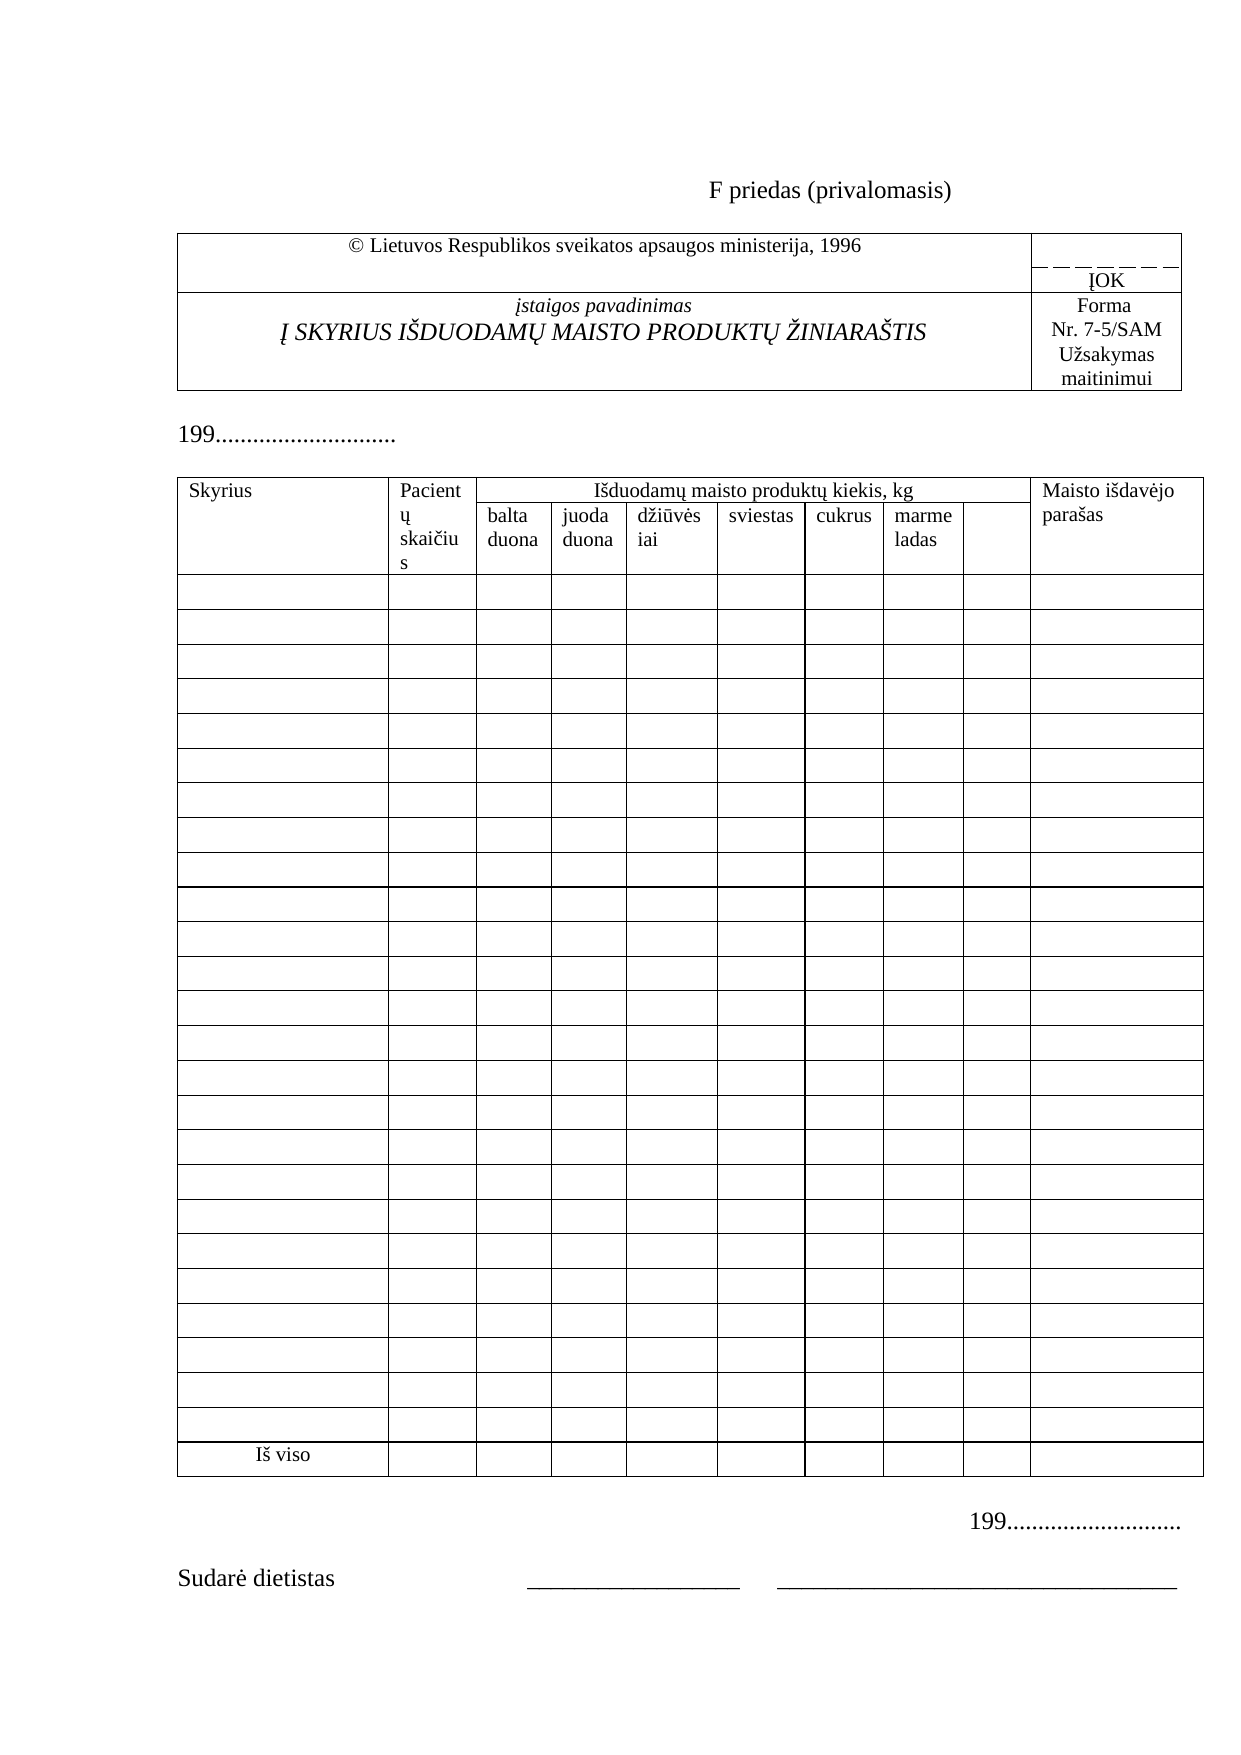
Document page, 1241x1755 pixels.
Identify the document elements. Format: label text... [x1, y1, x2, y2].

table_cell [178, 818, 388, 852]
table_cell [806, 1026, 883, 1060]
table_cell [718, 888, 804, 921]
table_cell [884, 1026, 963, 1060]
table_cell [884, 1096, 963, 1129]
table_cell [1031, 957, 1203, 990]
table_cell [964, 1165, 1030, 1198]
table_cell [806, 610, 883, 643]
table_cell [477, 888, 551, 921]
table_cell [627, 922, 717, 956]
table_cell [718, 1373, 804, 1407]
table_cell [964, 1338, 1030, 1372]
table_cell [552, 679, 626, 713]
table_cell [718, 610, 804, 643]
table_cell [178, 1026, 388, 1060]
table_cell [389, 1026, 476, 1060]
table_cell [806, 1338, 883, 1372]
table_cell [627, 888, 717, 921]
table_cell [1031, 1234, 1203, 1268]
table_cell [1031, 888, 1203, 921]
table_cell [964, 1026, 1030, 1060]
table_cell [806, 922, 883, 956]
table_cell [178, 783, 388, 817]
table_cell [964, 1373, 1030, 1407]
table_cell [884, 1338, 963, 1372]
table_cell [627, 645, 717, 678]
table_cell [964, 818, 1030, 852]
table_cell [477, 1026, 551, 1060]
table_cell [627, 783, 717, 817]
table_cell [964, 714, 1030, 748]
table_cell [806, 783, 883, 817]
table_cell [964, 922, 1030, 956]
table_cell [806, 991, 883, 1025]
table_cell [964, 853, 1030, 886]
table_cell [884, 991, 963, 1025]
table_cell [964, 1443, 1030, 1476]
table_cell [389, 645, 476, 678]
table_cell [477, 645, 551, 678]
table_cell [627, 1408, 717, 1441]
table_cell [718, 679, 804, 713]
table_cell [178, 1061, 388, 1094]
table_cell [178, 1338, 388, 1372]
table_cell [552, 1200, 626, 1233]
table_cell Iš viso [178, 1443, 388, 1476]
table_cell [178, 610, 388, 643]
table_cell [477, 1408, 551, 1441]
table_cell [1031, 1200, 1203, 1233]
table_cell [627, 749, 717, 782]
text Sudarė dietistas [177, 1563, 1181, 1592]
table_cell [964, 1096, 1030, 1129]
table_cell [627, 1234, 717, 1268]
table_cell [884, 1200, 963, 1233]
table_cell [552, 783, 626, 817]
table_cell [552, 1443, 626, 1476]
table_cell [1031, 645, 1203, 678]
table_cell [806, 1165, 883, 1198]
table_cell [627, 610, 717, 643]
table_cell [884, 1061, 963, 1094]
table_cell [552, 1269, 626, 1303]
table_cell [806, 1200, 883, 1233]
table_header Pacientų skaičius [389, 478, 476, 574]
table_cell [178, 1165, 388, 1198]
table_cell [1031, 1304, 1203, 1337]
table_cell [718, 783, 804, 817]
table_cell džiūvėsiai [627, 503, 717, 574]
table_cell [552, 1338, 626, 1372]
table_cell [552, 1026, 626, 1060]
table_cell [1031, 1443, 1203, 1476]
table_cell [1031, 783, 1203, 817]
table_cell [1031, 1165, 1203, 1198]
table_cell [627, 575, 717, 609]
table_cell [552, 610, 626, 643]
table_cell [1031, 922, 1203, 956]
table_cell [884, 679, 963, 713]
table_cell [477, 714, 551, 748]
table_cell [178, 714, 388, 748]
table_cell [964, 503, 1030, 574]
table_cell [964, 1304, 1030, 1337]
table_cell cukrus [806, 503, 883, 574]
table_cell [884, 714, 963, 748]
table_cell [389, 679, 476, 713]
table_cell [1031, 991, 1203, 1025]
table_cell [627, 1443, 717, 1476]
table_cell [806, 1130, 883, 1164]
table_cell [627, 991, 717, 1025]
table_cell [718, 1130, 804, 1164]
table_cell [477, 749, 551, 782]
table_cell [1031, 1338, 1203, 1372]
table_header  Lietuvos Respublikos sveikatos apsaugos ministerija, 1996 [178, 234, 1031, 292]
table_cell [389, 1338, 476, 1372]
table_cell [806, 1408, 883, 1441]
table_cell [1031, 1408, 1203, 1441]
table_cell [178, 991, 388, 1025]
table_cell [627, 818, 717, 852]
table_cell [718, 1165, 804, 1198]
table_cell [627, 957, 717, 990]
table_cell [178, 1234, 388, 1268]
table_cell [389, 1269, 476, 1303]
table_cell [389, 1130, 476, 1164]
table_cell [806, 853, 883, 886]
table_cell [1031, 1096, 1203, 1129]
table_cell [718, 853, 804, 886]
table_cell [884, 957, 963, 990]
table_cell [552, 853, 626, 886]
table_cell [1031, 1130, 1203, 1164]
table_cell [1031, 679, 1203, 713]
table_cell [718, 1061, 804, 1094]
table_cell [389, 1408, 476, 1441]
table_cell [389, 1234, 476, 1268]
table_cell [477, 1443, 551, 1476]
table_cell [806, 714, 883, 748]
table_cell [718, 1234, 804, 1268]
table_cell [178, 1096, 388, 1129]
table_cell [964, 1269, 1030, 1303]
table_cell [389, 1304, 476, 1337]
table_cell [884, 1269, 963, 1303]
table_cell [389, 922, 476, 956]
table_cell [477, 1061, 551, 1094]
table_cell [806, 1304, 883, 1337]
table_cell [552, 645, 626, 678]
table_cell [552, 1373, 626, 1407]
table_cell [552, 1165, 626, 1198]
table_cell [627, 1096, 717, 1129]
table_cell [1031, 610, 1203, 643]
table_cell [389, 1165, 476, 1198]
table_cell [627, 1026, 717, 1060]
text 199............................. [177, 419, 1181, 448]
table_cell [964, 1061, 1030, 1094]
table_cell [806, 1096, 883, 1129]
table_cell [477, 1165, 551, 1198]
table_cell [389, 1200, 476, 1233]
table_cell [718, 749, 804, 782]
table_cell [389, 610, 476, 643]
table_cell [884, 888, 963, 921]
table_cell [627, 1130, 717, 1164]
table_cell [477, 922, 551, 956]
table_cell [964, 888, 1030, 921]
table_cell [477, 1200, 551, 1233]
table_cell [718, 1200, 804, 1233]
table_cell [627, 1165, 717, 1198]
table_cell [552, 1096, 626, 1129]
table_cell [552, 991, 626, 1025]
table_cell [806, 957, 883, 990]
table_cell [718, 1443, 804, 1476]
table_cell [389, 853, 476, 886]
table_cell [178, 679, 388, 713]
table_cell [627, 1304, 717, 1337]
table_cell [389, 1373, 476, 1407]
table_cell [477, 610, 551, 643]
table_cell [806, 645, 883, 678]
table_cell [477, 853, 551, 886]
table_cell [884, 1165, 963, 1198]
table_cell [806, 818, 883, 852]
table_header Maisto išdavėjo parašas [1031, 478, 1203, 574]
table_cell [477, 957, 551, 990]
table_cell [178, 749, 388, 782]
table_cell [1031, 1026, 1203, 1060]
table_header Skyrius [178, 478, 388, 574]
table_cell [178, 888, 388, 921]
table_cell [718, 922, 804, 956]
table_cell [1031, 749, 1203, 782]
table_cell [806, 749, 883, 782]
table_cell [964, 575, 1030, 609]
table_cell [884, 922, 963, 956]
table_cell įstaigos pavadinimas Į SKYRIUS IŠDUODAMŲ MAISTO PRODUKTŲ ŽINIARAŠTIS [178, 293, 1031, 389]
table_cell [884, 645, 963, 678]
table_cell marmeladas [884, 503, 963, 574]
table_cell [627, 853, 717, 886]
table_cell [806, 1269, 883, 1303]
table_cell [884, 853, 963, 886]
table_cell [178, 1269, 388, 1303]
table_cell [964, 991, 1030, 1025]
table_cell juoda duona [552, 503, 626, 574]
table_cell [1031, 853, 1203, 886]
table_cell [477, 575, 551, 609]
table_cell [884, 783, 963, 817]
table_cell [389, 1061, 476, 1094]
table_cell [718, 575, 804, 609]
text F priedas (privalomasis) [177, 175, 1181, 204]
table_cell [627, 714, 717, 748]
table_cell [389, 991, 476, 1025]
table_cell [552, 1234, 626, 1268]
table_cell [178, 957, 388, 990]
table_cell [389, 749, 476, 782]
table_cell [178, 1200, 388, 1233]
table_cell [1031, 714, 1203, 748]
table_cell [627, 679, 717, 713]
table_cell [806, 1443, 883, 1476]
table_cell [884, 610, 963, 643]
table_cell [552, 575, 626, 609]
table_cell sviestas [718, 503, 804, 574]
table_header Išduodamų maisto produktų kiekis, kg [477, 478, 1030, 502]
table_cell [389, 1443, 476, 1476]
table_cell [178, 575, 388, 609]
table_cell [884, 1130, 963, 1164]
table_header [1032, 234, 1181, 267]
table_cell [806, 679, 883, 713]
table_cell [964, 1234, 1030, 1268]
table_cell [806, 1234, 883, 1268]
table_cell [477, 1130, 551, 1164]
table_cell [552, 1130, 626, 1164]
table_cell [1031, 1373, 1203, 1407]
table_cell [884, 1234, 963, 1268]
table_cell [884, 1443, 963, 1476]
table_cell [178, 1130, 388, 1164]
table_cell [389, 714, 476, 748]
table_cell [477, 1304, 551, 1337]
table_cell [964, 957, 1030, 990]
table_cell [552, 1408, 626, 1441]
table_cell [389, 957, 476, 990]
table_cell [1031, 575, 1203, 609]
table_cell [1031, 1269, 1203, 1303]
table_cell [178, 1304, 388, 1337]
table_cell [884, 1373, 963, 1407]
table_cell [552, 714, 626, 748]
table_cell [718, 1026, 804, 1060]
table_cell [964, 610, 1030, 643]
table_cell [552, 749, 626, 782]
table_cell [964, 1200, 1030, 1233]
table_cell [806, 888, 883, 921]
table_cell [552, 1061, 626, 1094]
table_cell [884, 749, 963, 782]
table_cell [884, 575, 963, 609]
table_cell [389, 783, 476, 817]
table_cell [552, 922, 626, 956]
table_cell [1031, 818, 1203, 852]
table_cell [477, 1269, 551, 1303]
table_cell [389, 1096, 476, 1129]
table_cell [964, 749, 1030, 782]
table_cell Forma Nr. 7-5/SAM Užsakymas maitinimui [1032, 293, 1181, 389]
table_cell [627, 1061, 717, 1094]
table_cell [884, 1304, 963, 1337]
table_cell [627, 1200, 717, 1233]
table_cell [718, 1304, 804, 1337]
table_cell [389, 888, 476, 921]
table_cell [477, 783, 551, 817]
table_cell [718, 645, 804, 678]
table_cell [178, 1408, 388, 1441]
table_cell [718, 1408, 804, 1441]
table_cell [178, 1373, 388, 1407]
table_cell [552, 1304, 626, 1337]
table_cell [477, 991, 551, 1025]
table_cell [477, 1234, 551, 1268]
table_cell [718, 714, 804, 748]
table_cell [389, 818, 476, 852]
table_cell [552, 957, 626, 990]
table_cell [884, 1408, 963, 1441]
table_cell [477, 1338, 551, 1372]
table_cell [964, 1408, 1030, 1441]
table_cell [178, 853, 388, 886]
table_cell [627, 1373, 717, 1407]
table_cell [627, 1338, 717, 1372]
table_cell [806, 575, 883, 609]
table_cell [718, 1096, 804, 1129]
table_cell [884, 818, 963, 852]
table_cell [718, 1269, 804, 1303]
table_cell [389, 575, 476, 609]
table_cell [718, 1338, 804, 1372]
table_cell [718, 818, 804, 852]
table_cell [718, 957, 804, 990]
table_cell [178, 645, 388, 678]
table_cell ĮOK [1032, 267, 1181, 292]
table_cell [806, 1373, 883, 1407]
table_cell [964, 1130, 1030, 1164]
text 199............................ [177, 1506, 1181, 1534]
table_cell [178, 922, 388, 956]
table_cell [718, 991, 804, 1025]
table_cell [477, 1096, 551, 1129]
table_cell [552, 818, 626, 852]
table_cell [806, 1061, 883, 1094]
table_cell [552, 888, 626, 921]
table_cell [477, 818, 551, 852]
table_cell [964, 679, 1030, 713]
table_cell balta duona [477, 503, 551, 574]
table_cell [964, 783, 1030, 817]
table_cell [1031, 1061, 1203, 1094]
table_cell [477, 1373, 551, 1407]
table_cell [964, 645, 1030, 678]
table_cell [477, 679, 551, 713]
table_cell [627, 1269, 717, 1303]
